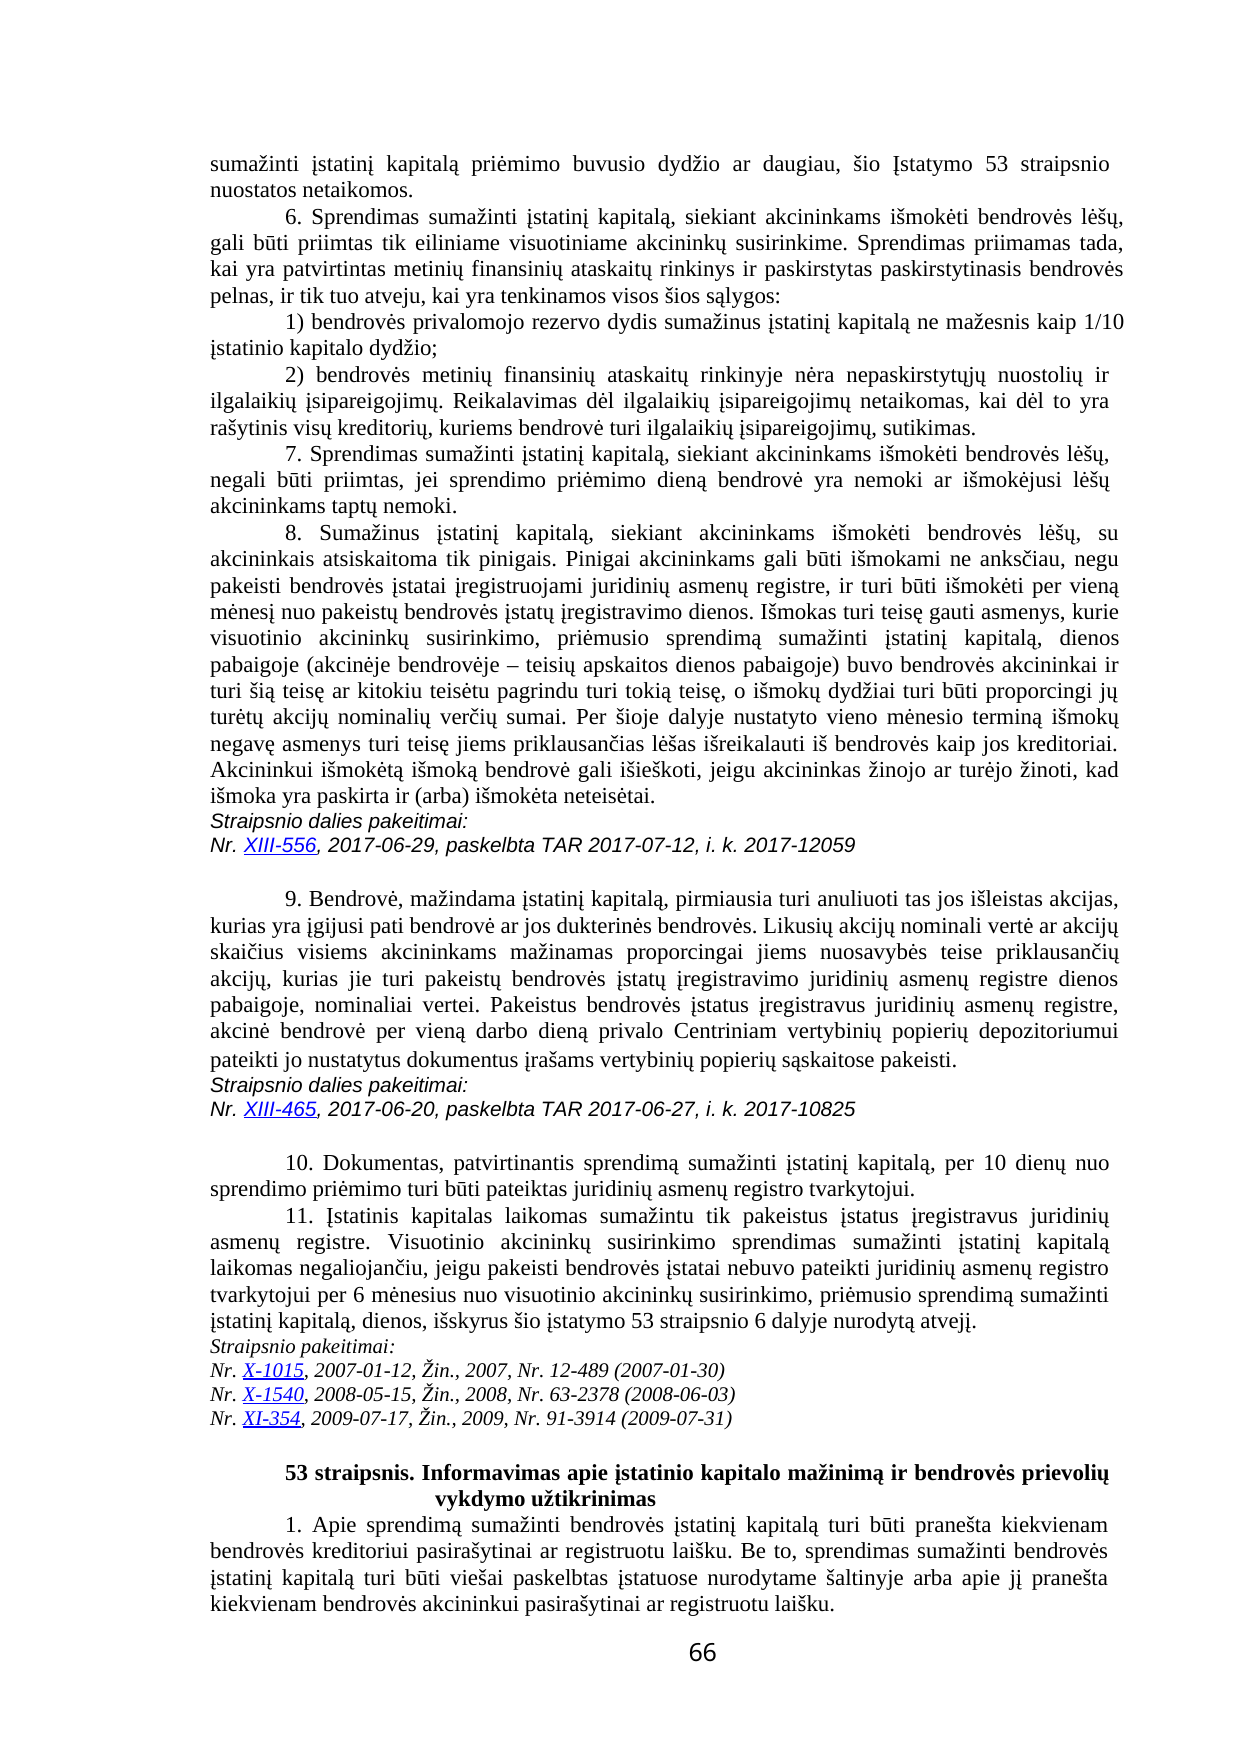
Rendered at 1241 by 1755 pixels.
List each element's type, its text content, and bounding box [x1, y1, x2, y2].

text Nr. XIII-556, 2017-06-29, paskelbta TAR 2017-07-12, i. k. 2017-12059 [210, 833, 1120, 857]
text Straipsnio pakeitimai: [210, 1333, 1111, 1358]
text 10. Dokumentas, patvirtinantis sprendimą sumažinti įstatinį kapitalą, per 10 dienų nuo sprendimo priėmimo turi būti pateiktas juridinių asmenų registro tvarkytojui. [210, 1149, 1111, 1202]
text Nr. XI-354, 2009-07-17, Žin., 2009, Nr. 91-3914 (2009-07-31) [210, 1406, 1120, 1430]
text Straipsnio dalies pakeitimai: [210, 1072, 1120, 1096]
text 2) bendrovės metinių finansinių ataskaitų rinkinyje nėra nepaskirstytųjų nuostolių ir ilgalaikių įsipareigojimų. Reikalavimas dėl ilgalaikių įsipareigojimų netaikomas, kai dėl to yra rašytinis visų kreditorių, kuriems bendrovė turi ilgalaikių įsipareigojimų, sutikimas. [210, 361, 1111, 440]
text 8. Sumažinus įstatinį kapitalą, siekiant akcininkams išmokėti bendrovės lėšų, su akcininkais atsiskaitoma tik pinigais. Pinigai akcininkams gali būti išmokami ne anksčiau, negu pakeisti bendrovės įstatai įregistruojami juridinių asmenų registre, ir turi būti išmokėti per vieną mėnesį nuo pakeistų bendrovės įstatų įregistravimo dienos. Išmokas turi teisę gauti asmenys, kurie visuotinio akcininkų susirinkimo, priėmusio sprendimą sumažinti įstatinį kapitalą, dienos pabaigoje (akcinėje bendrovėje – teisių apskaitos dienos pabaigoje) buvo bendrovės akcininkai ir turi šią teisę ar kitokiu teisėtu pagrindu turi tokią teisę, o išmokų dydžiai turi būti proporcingi jų turėtų akcijų nominalių verčių sumai. Per šioje dalyje nustatyto vieno mėnesio terminą išmokų negavę asmenys turi teisę jiems priklausančias lėšas išreikalauti iš bendrovės kaip jos kreditoriai. Akcininkui išmokėtą išmoką bendrovė gali išieškoti, jeigu akcininkas žinojo ar turėjo žinoti, kad išmoka yra paskirta ir (arba) išmokėta neteisėtai. [210, 519, 1120, 809]
text 9. Bendrovė, mažindama įstatinį kapitalą, pirmiausia turi anuliuoti tas jos išleistas akcijas, kurias yra įgijusi pati bendrovė ar jos dukterinės bendrovės. Likusių akcijų nominali vertė ar akcijų skaičius visiems akcininkams mažinamas proporcingai jiems nuosavybės teise priklausančių akcijų, kurias jie turi pakeistų bendrovės įstatų įregistravimo juridinių asmenų registre dienos pabaigoje, nominaliai vertei. Pakeistus bendrovės įstatus įregistravus juridinių asmenų registre, akcinė bendrovė per vieną darbo dieną privalo Centriniam vertybinių popierių depozitoriumui pateikti jo nustatytus dokumentus įrašams vertybinių popierių sąskaitose pakeisti. [210, 886, 1120, 1072]
text Nr. X-1015, 2007-01-12, Žin., 2007, Nr. 12-489 (2007-01-30) [210, 1358, 1111, 1382]
text 1) bendrovės privalomojo rezervo dydis sumažinus įstatinį kapitalą ne mažesnis kaip 1/10 įstatinio kapitalo dydžio; [210, 308, 1126, 361]
text 53 straipsnis. Informavimas apie įstatinio kapitalo mažinimą ir bendrovės prievolių vykdymo užtikrinimas [285, 1458, 1111, 1511]
text 1. Apie sprendimą sumažinti bendrovės įstatinį kapitalą turi būti pranešta kiekvienam bendrovės kreditoriui pasirašytinai ar registruotu laišku. Be to, sprendimas sumažinti bendrovės įstatinį kapitalą turi būti viešai paskelbtas įstatuose nurodytame šaltinyje arba apie jį pranešta kiekvienam bendrovės akcininkui pasirašytinai ar registruotu laišku. [210, 1511, 1110, 1617]
text Nr. X-1540, 2008-05-15, Žin., 2008, Nr. 63-2378 (2008-06-03) [210, 1382, 1111, 1406]
text Nr. XIII-465, 2017-06-20, paskelbta TAR 2017-06-27, i. k. 2017-10825 [210, 1096, 1120, 1120]
text 11. Įstatinis kapitalas laikomas sumažintu tik pakeistus įstatus įregistravus juridinių asmenų registre. Visuotinio akcininkų susirinkimo sprendimas sumažinti įstatinį kapitalą laikomas negaliojančiu, jeigu pakeisti bendrovės įstatai nebuvo pateikti juridinių asmenų registro tvarkytojui per 6 mėnesius nuo visuotinio akcininkų susirinkimo, priėmusio sprendimą sumažinti įstatinį kapitalą, dienos, išskyrus šio įstatymo 53 straipsnio 6 dalyje nurodytą atvejį. [210, 1202, 1111, 1333]
text sumažinti įstatinį kapitalą priėmimo buvusio dydžio ar daugiau, šio Įstatymo 53 straipsnio nuostatos netaikomos. [210, 150, 1111, 203]
text 6. Sprendimas sumažinti įstatinį kapitalą, siekiant akcininkams išmokėti bendrovės lėšų, gali būti priimtas tik eiliniame visuotiniame akcininkų susirinkime. Sprendimas priimamas tada, kai yra patvirtintas metinių finansinių ataskaitų rinkinys ir paskirstytas paskirstytinasis bendrovės pelnas, ir tik tuo atveju, kai yra tenkinamos visos šios sąlygos: [210, 203, 1126, 308]
text 7. Sprendimas sumažinti įstatinį kapitalą, siekiant akcininkams išmokėti bendrovės lėšų, negali būti priimtas, jei sprendimo priėmimo dieną bendrovė yra nemoki ar išmokėjusi lėšų akcininkams taptų nemoki. [210, 440, 1111, 519]
text Straipsnio dalies pakeitimai: [210, 809, 1120, 833]
